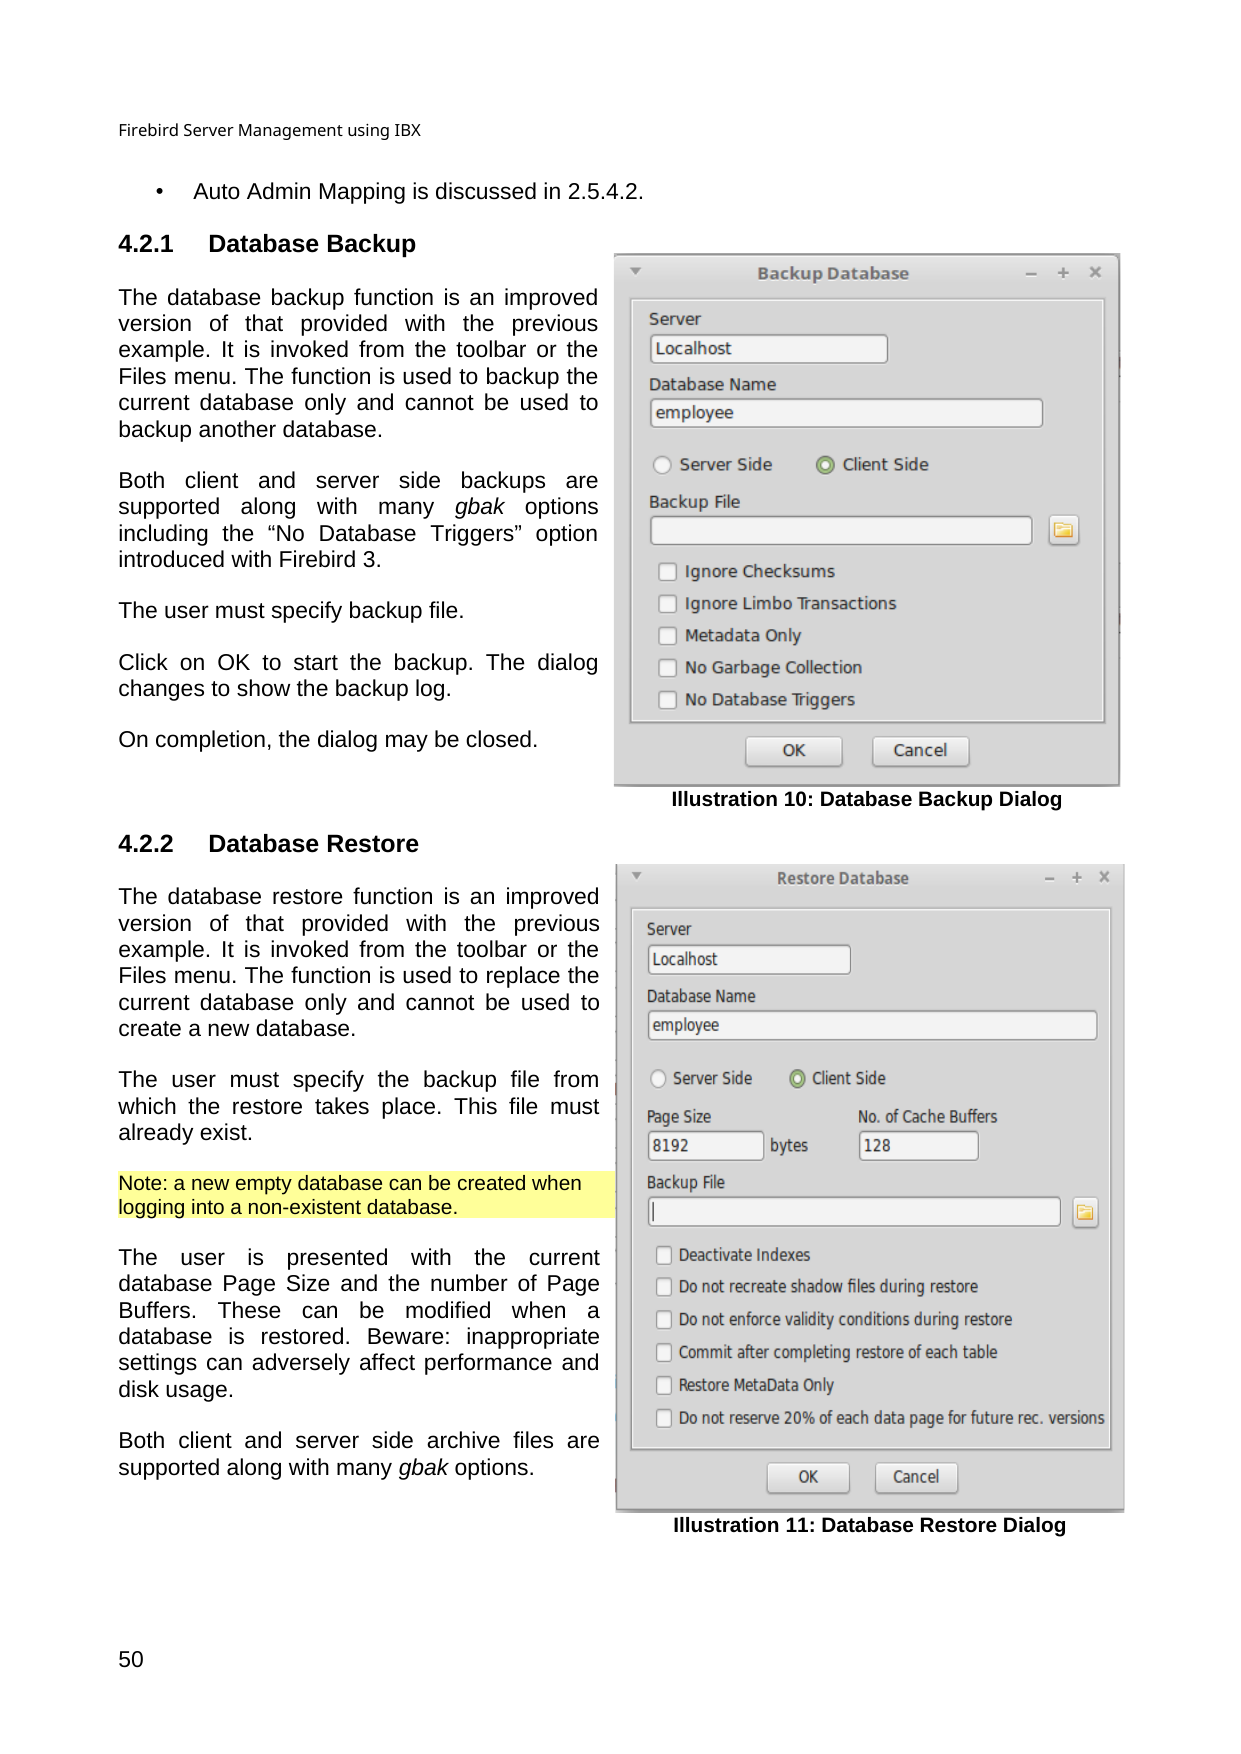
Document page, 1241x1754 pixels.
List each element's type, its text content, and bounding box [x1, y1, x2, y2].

picture [613, 253, 1121, 787]
text Illustration 11: Database Restore Dialog [615, 1513, 1124, 1536]
text The user must specify the backup file from which the restore takes place. This file must already exist. [118, 1066, 615, 1146]
text Note: a new empty database can be created when logging into a non-existent database. [118, 1171, 615, 1218]
text Click on OK to start the backup. The dialog changes to show the backup log. [118, 649, 613, 701]
subtitle [614, 811, 1120, 829]
list Auto Admin Mapping is discussed in 2.5.4.2. [156, 178, 1122, 204]
subtitle Database Backup [118, 229, 1122, 258]
text The user must specify backup file. [118, 597, 613, 624]
text The database restore function is an improved version of that provided with the previous example. It is invoked from the toolbar or the Files menu. The function is used to replace the current database only and cannot be used to create a new database. [118, 883, 615, 1041]
text On completion, the dialog may be closed. [118, 726, 613, 753]
text The database backup function is an improved version of that provided with the previous example. It is invoked from the toolbar or the Files menu. The function is used to backup the current database only and cannot be used to backup another database. [118, 284, 613, 442]
text Illustration 10: Database Backup Dialog [614, 787, 1120, 811]
text Both client and server side backups are supported along with many gbak options including the “No Database Triggers” option introduced with Firebird 3. [118, 467, 613, 572]
text Both client and server side archive files are supported along with many gbak options. [118, 1427, 615, 1480]
subtitle Database Restore [118, 829, 1124, 864]
text The user is presented with the current database Page Size and the number of Page Buffers. These can be modified when a database is restored. Beware: inappropriate settings can adversely affect performance and disk usage. [118, 1244, 615, 1402]
picture [615, 864, 1125, 1513]
